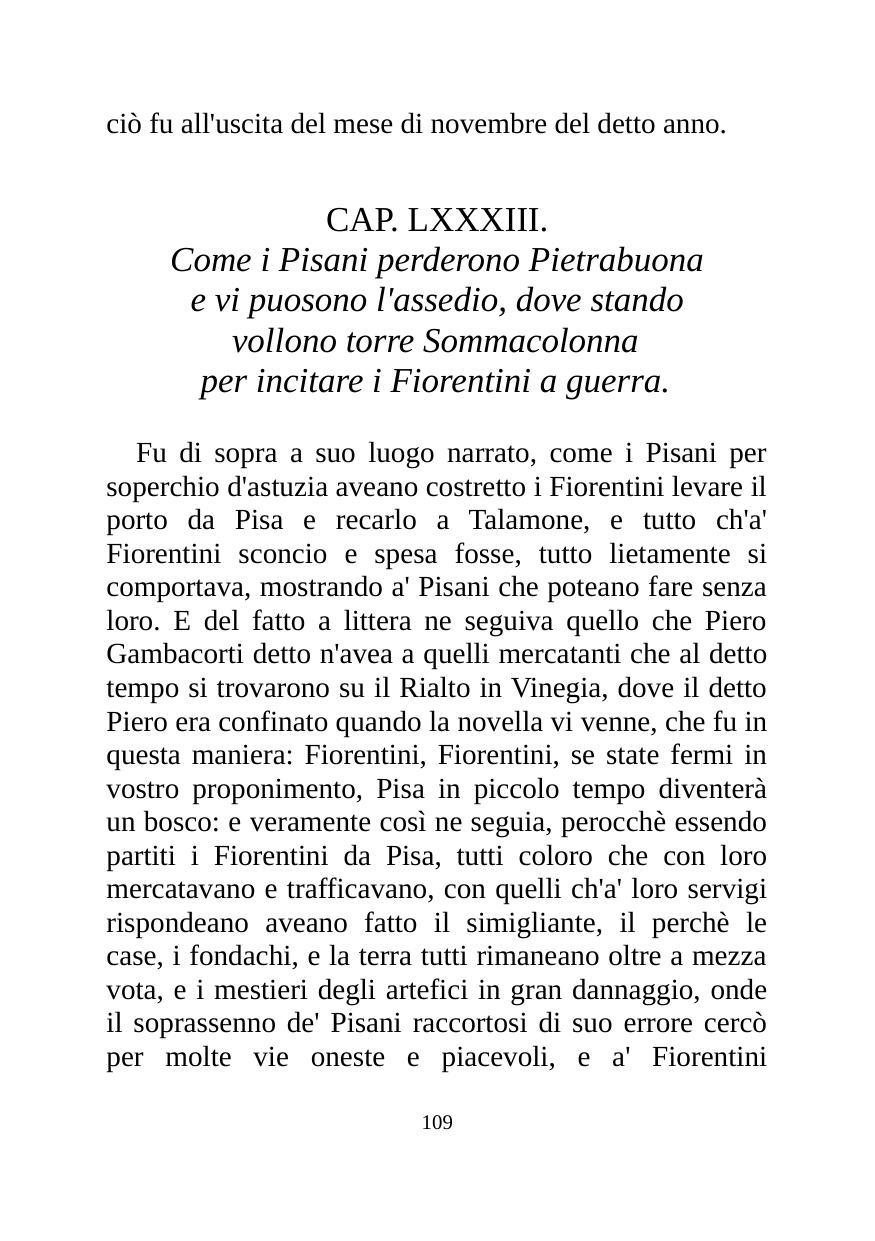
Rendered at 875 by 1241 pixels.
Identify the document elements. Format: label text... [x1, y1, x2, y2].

text ciò fu all'uscita del mese di novembre del detto anno. [106, 106, 768, 140]
subtitle CAP. LXXXIII. Come i Pisani perderono Pietrabuona e vi puosono l'assedio, dove stando vollono torre Sommacolonna per incitare i Fiorentini a guerra. [106, 199, 768, 400]
text Fu di sopra a suo luogo narrato, come i Pisani per soperchio d'astuzia aveano costretto i Fiorentini levare il porto da Pisa e recarlo a Talamone, e tutto ch'a' Fiorentini sconcio e spesa fosse, tutto lietamente si comportava, mostrando a' Pisani che poteano fare senza loro. E del fatto a littera ne seguiva quello che Piero Gambacorti detto n'avea a quelli mercatanti che al detto tempo si trovarono su il Rialto in Vinegia, dove il detto Piero era confinato quando la novella vi venne, che fu in questa maniera: Fiorentini, Fiorentini, se state fermi in vostro proponimento, Pisa in piccolo tempo diventerà un bosco: e veramente così ne seguia, perocchè essendo partiti i Fiorentini da Pisa, tutti coloro che con loro mercatavano e trafficavano, con quelli ch'a' loro servigi rispondeano aveano fatto il simigliante, il perchè le case, i fondachi, e la terra tutti rimaneano oltre a mezza vota, e i mestieri degli artefici in gran dannaggio, onde il soprassenno de' Pisani raccortosi di suo errore cercò per molte vie oneste e piacevoli, e a' Fiorentini [106, 435, 768, 1073]
